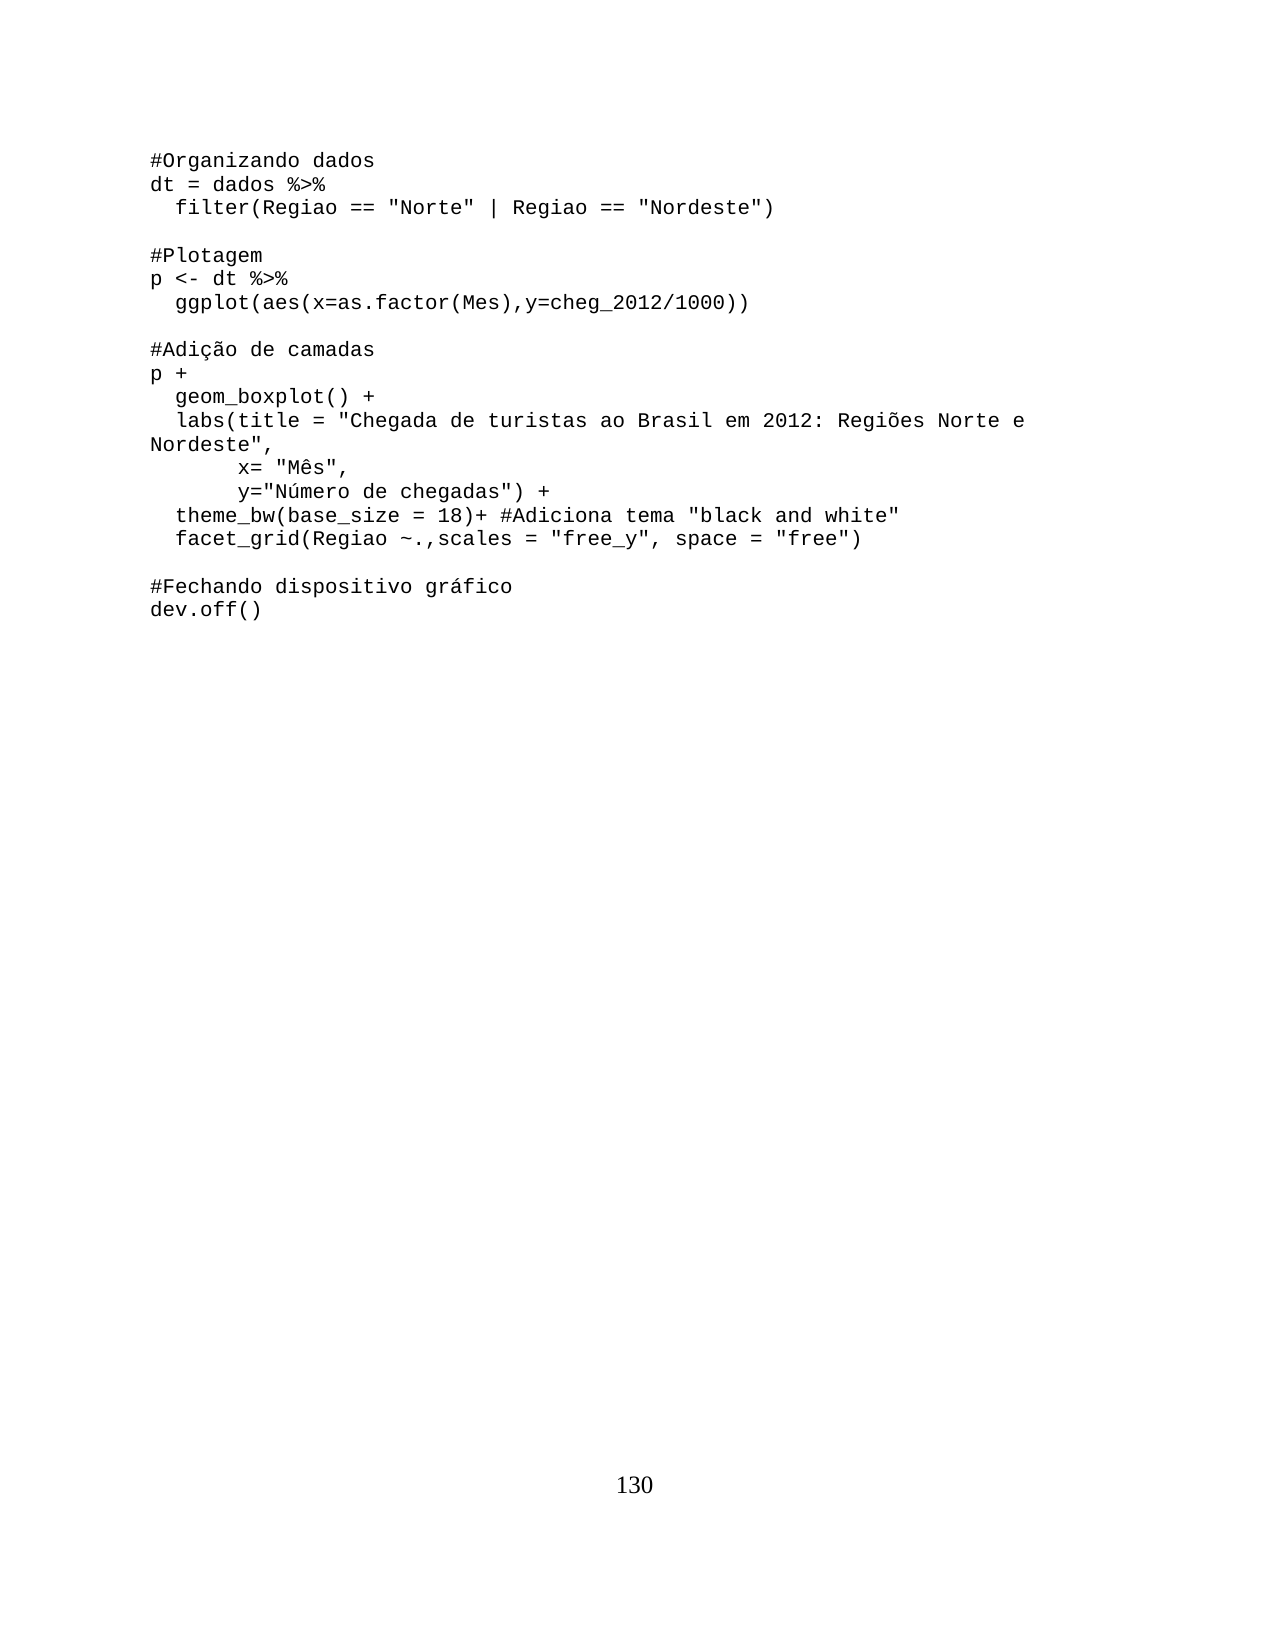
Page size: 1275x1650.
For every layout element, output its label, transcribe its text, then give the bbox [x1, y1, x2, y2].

text ggplot(aes(x=as.factor(Mes),y=cheg_2012/1000)) [150, 292, 1125, 316]
text facet_grid(Regiao ~.,scales = "free_y", space = "free") [150, 528, 1125, 552]
text #Adição de camadas [150, 339, 1125, 363]
text #Organizando dados [150, 150, 1125, 174]
text #Plotagem [150, 244, 1125, 268]
text p <- dt %>% [150, 268, 1125, 292]
text dev.off() [150, 599, 1125, 623]
text theme_bw(base_size = 18)+ #Adiciona tema "black and white" [150, 505, 1125, 528]
text y="Número de chegadas") + [150, 481, 1125, 505]
text p + [150, 363, 1125, 386]
text geom_boxplot() + [150, 386, 1125, 410]
text #Fechando dispositivo gráfico [150, 576, 1125, 599]
text labs(title = "Chegada de turistas ao Brasil em 2012: Regiões Norte e Nordeste", [150, 410, 1125, 457]
text dt = dados %>% [150, 174, 1125, 197]
text x= "Mês", [150, 457, 1125, 481]
text filter(Regiao == "Norte" | Regiao == "Nordeste") [150, 197, 1125, 221]
